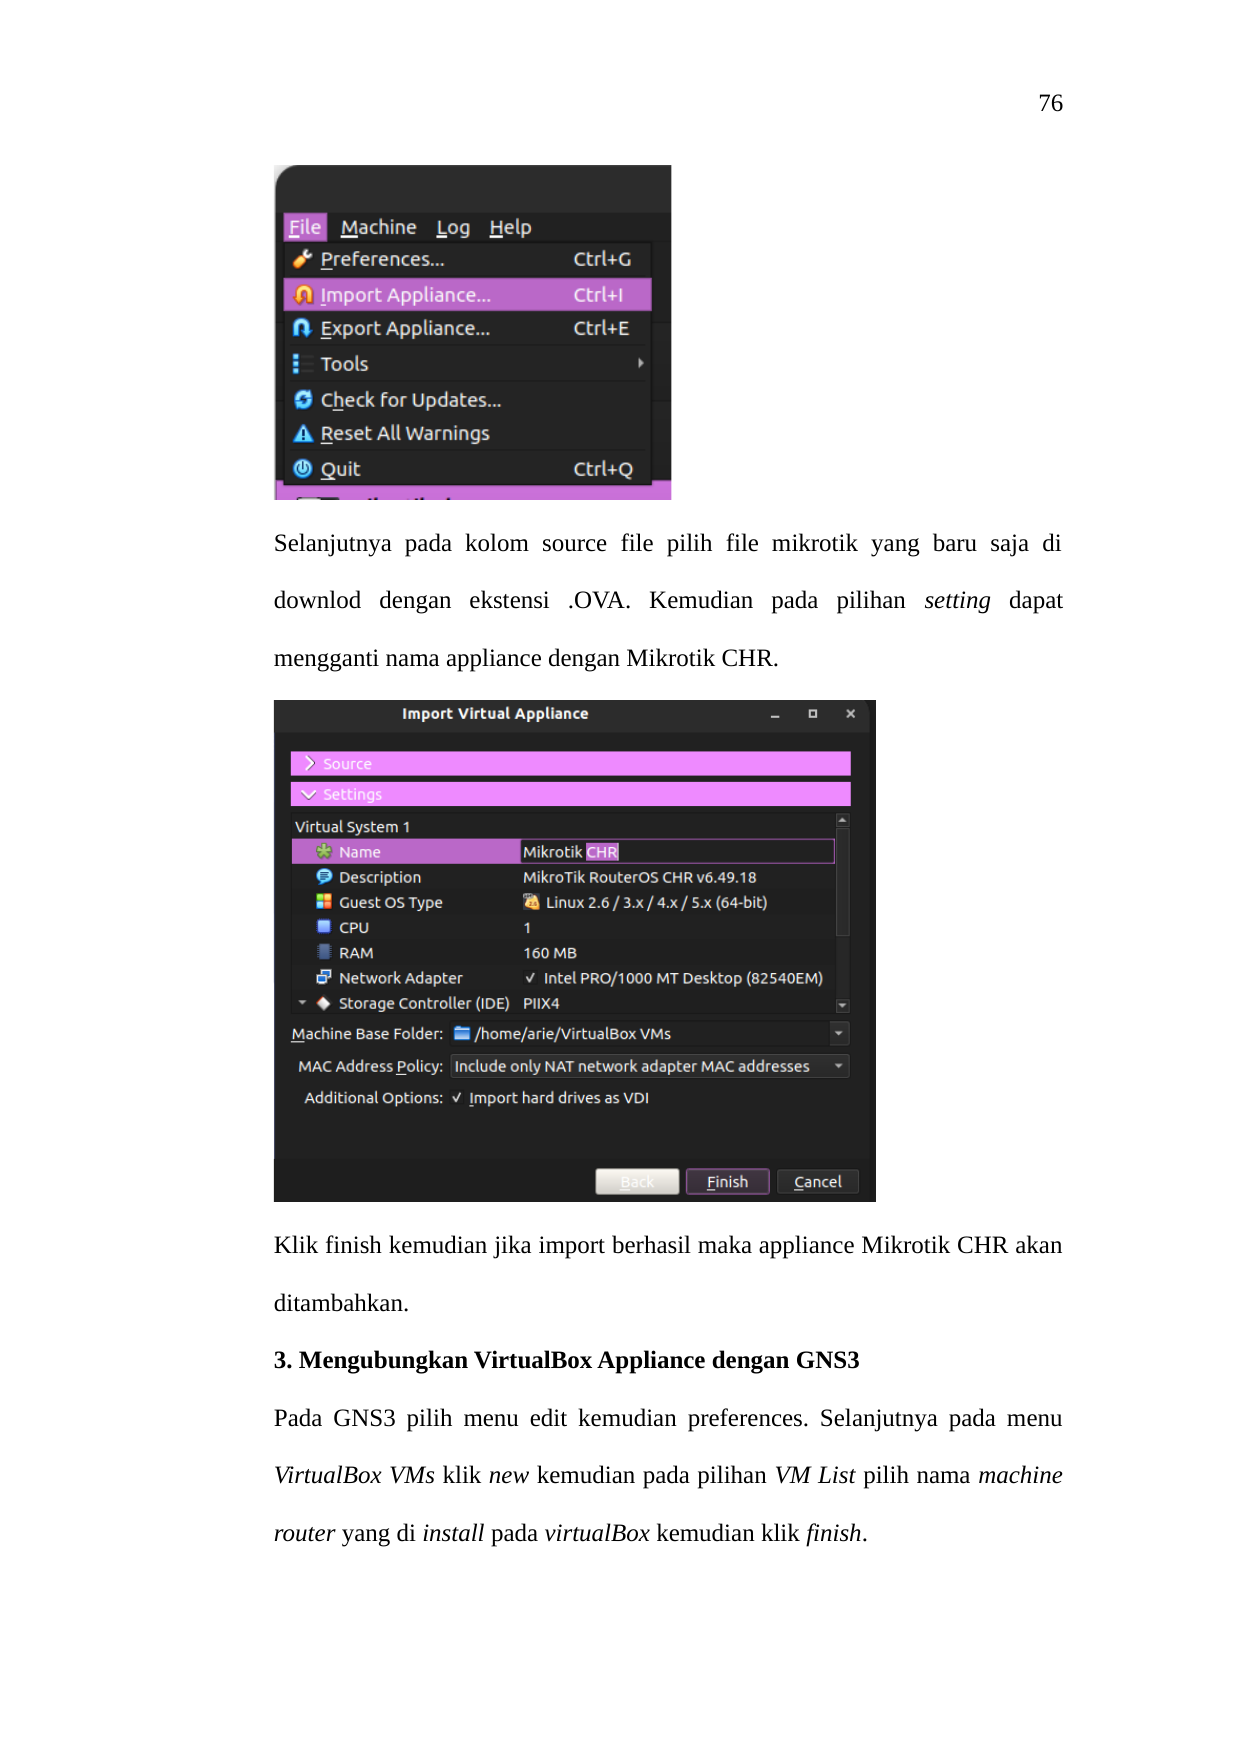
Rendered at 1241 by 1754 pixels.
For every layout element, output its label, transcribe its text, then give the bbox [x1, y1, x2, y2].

list Klik finish kemudian jika import berhasil maka appliance Mikrotik CHR akan ditambahkan. [236, 1231, 1063, 1317]
picture [273, 700, 876, 1202]
picture [273, 165, 672, 500]
list Selanjutnya pada kolom source file pilih file mikrotik yang baru saja di downlod dengan ekstensi .OVA. Kemudian pada pilihan setting dapat mengganti nama appliance dengan Mikrotik CHR. [236, 528, 1063, 672]
list Pada GNS3 pilih menu edit kemudian preferences. Selanjutnya pada menu VirtualBox VMs klik new kemudian pada pilihan VM List pilih nama machine router yang di install pada virtualBox kemudian klik finish. [236, 1403, 1063, 1547]
list 3. Mengubungkan VirtualBox Appliance dengan GNS3 [236, 1346, 1063, 1374]
